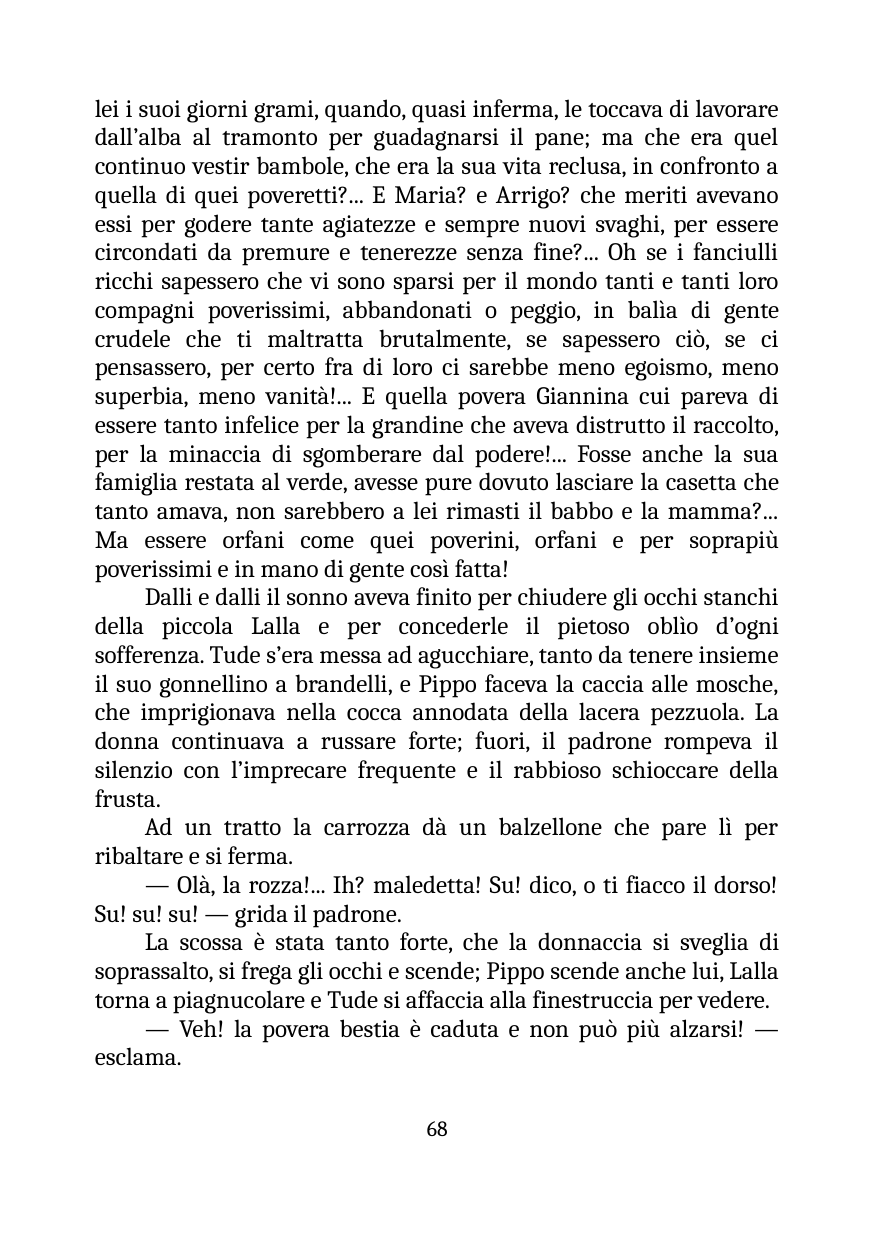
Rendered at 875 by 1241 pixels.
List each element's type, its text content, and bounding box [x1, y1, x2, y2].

text La scossa è stata tanto forte, che la donnaccia si sveglia di soprassalto, si frega gli occhi e scende; Pippo scende anche lui, Lalla torna a piagnucolare e Tude si affaccia alla finestruccia per vedere. [94, 928, 779, 1014]
text — Veh! la povera bestia è caduta e non può più alzarsi! — esclama. [94, 1014, 779, 1072]
text lei i suoi giorni grami, quando, quasi inferma, le toccava di lavorare dall’alba al tramonto per guadagnarsi il pane; ma che era quel continuo vestir bambole, che era la sua vita reclusa, in confronto a quella di quei poveretti?... E Maria? e Arrigo? che meriti avevano essi per godere tante agiatezze e sempre nuovi svaghi, per essere circondati da premure e tenerezze senza fine?... Oh se i fanciulli ricchi sapessero che vi sono sparsi per il mondo tanti e tanti loro compagni poverissimi, abbandonati o peggio, in balìa di gente crudele che ti maltratta brutalmente, se sapessero ciò, se ci pensassero, per certo fra di loro ci sarebbe meno egoismo, meno superbia, meno vanità!... E quella povera Giannina cui pareva di essere tanto infelice per la grandine che aveva distrutto il raccolto, per la minaccia di sgomberare dal podere!... Fosse anche la sua famiglia restata al verde, avesse pure dovuto lasciare la casetta che tanto amava, non sarebbero a lei rimasti il babbo e la mamma?... Ma essere orfani come quei poverini, orfani e per soprapiù poverissimi e in mano di gente così fatta! [94, 94, 779, 583]
text Dalli e dalli il sonno aveva finito per chiudere gli occhi stanchi della piccola Lalla e per concederle il pietoso oblìo d’ogni sofferenza. Tude s’era messa ad agucchiare, tanto da tenere insieme il suo gonnellino a brandelli, e Pippo faceva la caccia alle mosche, che imprigionava nella cocca annodata della lacera pezzuola. La donna continuava a russare forte; fuori, il padrone rompeva il silenzio con l’imprecare frequente e il rabbioso schioccare della frusta. [94, 583, 779, 813]
text Ad un tratto la carrozza dà un balzellone che pare lì per ribaltare e si ferma. [94, 813, 779, 871]
text — Olà, la rozza!... Ih? maledetta! Su! dico, o ti fiacco il dorso! Su! su! su! — grida il padrone. [94, 871, 779, 928]
